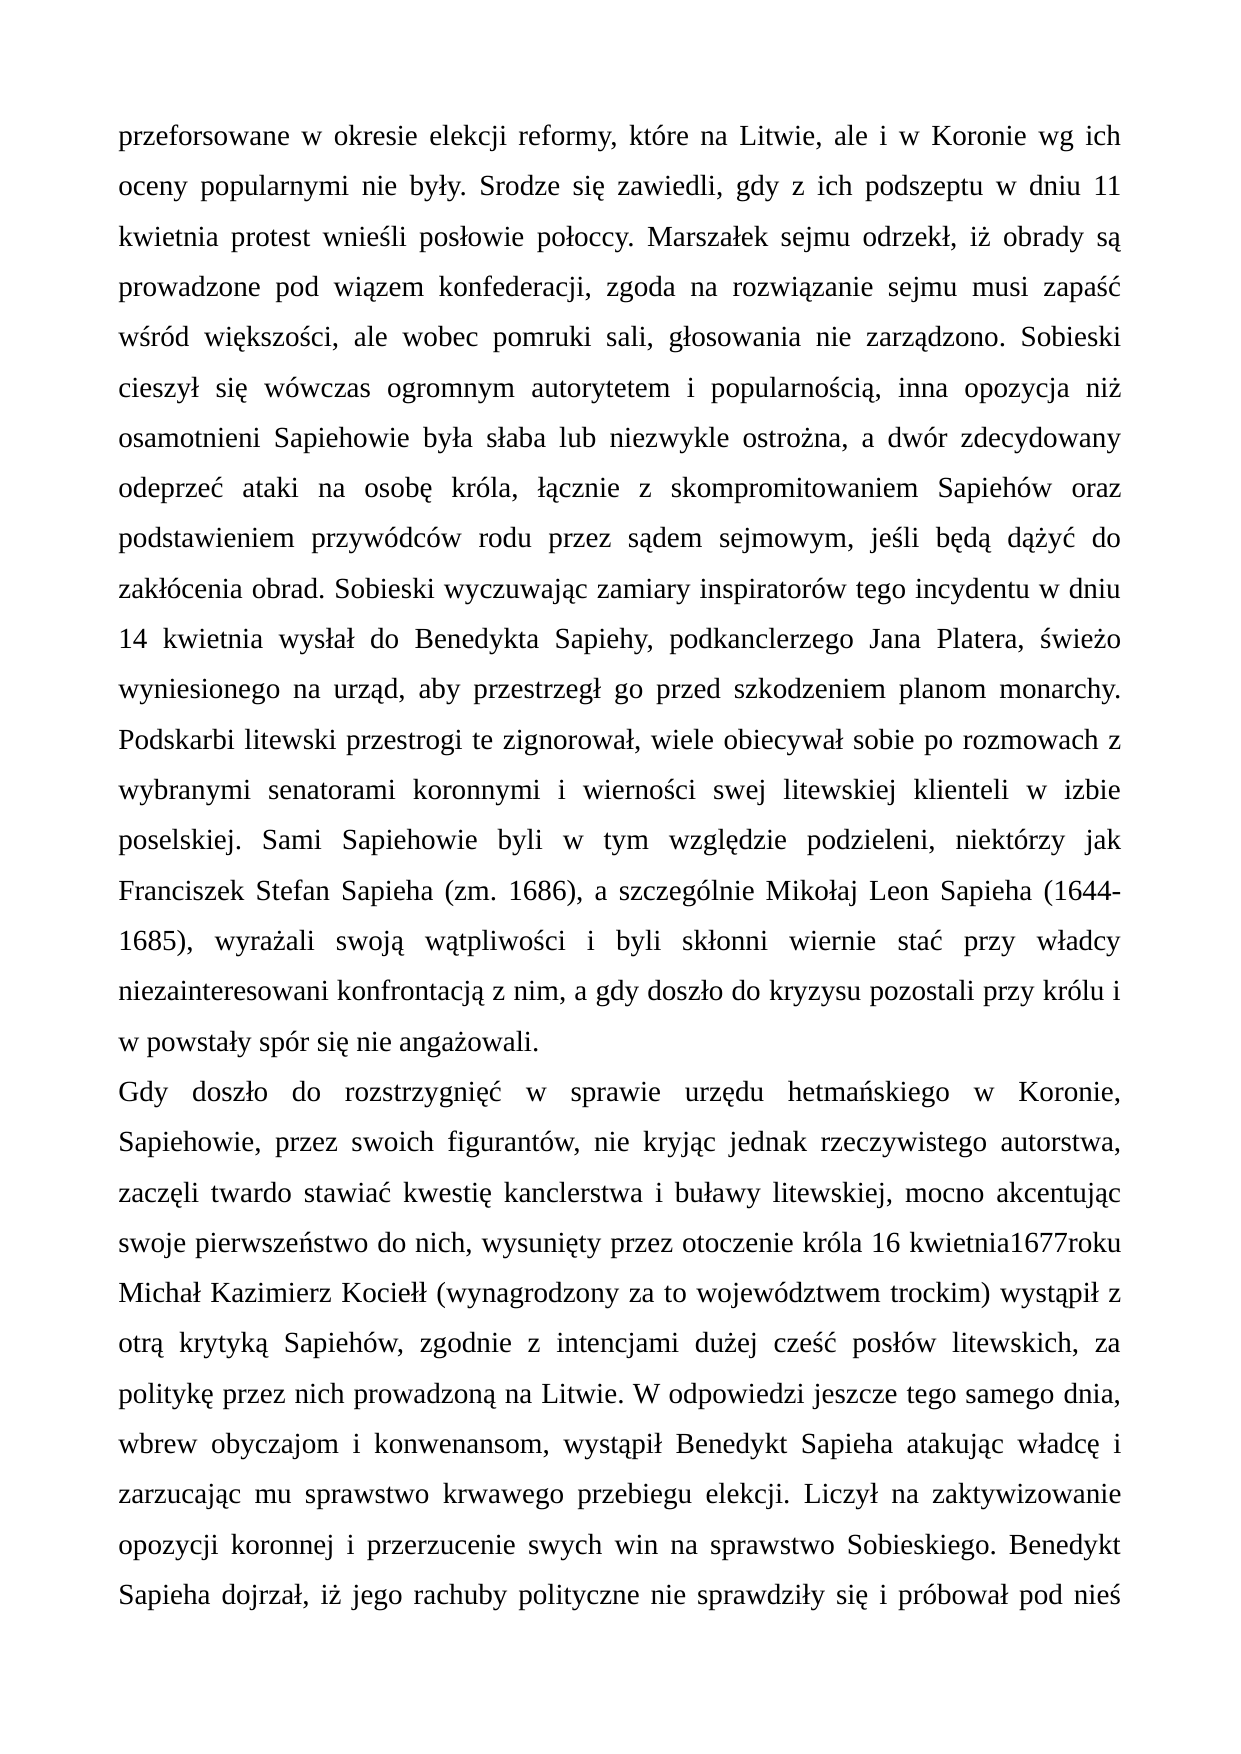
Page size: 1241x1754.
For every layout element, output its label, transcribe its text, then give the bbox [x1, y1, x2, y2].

text Gdy doszło do rozstrzygnięć w sprawie urzędu hetmańskiego w Koronie, Sapiehowie, przez swoich figurantów, nie kryjąc jednak rzeczywistego autorstwa, zaczęli twardo stawiać kwestię kanclerstwa i buławy litewskiej, mocno akcentując swoje pierwszeństwo do nich, wysunięty przez otoczenie króla 16 kwietnia1677roku Michał Kazimierz Kociełł (wynagrodzony za to województwem trockim) wystąpił z otrą krytyką Sapiehów, zgodnie z intencjami dużej cześć posłów litewskich, za politykę przez nich prowadzoną na Litwie. W odpowiedzi jeszcze tego samego dnia, wbrew obyczajom i konwenansom, wystąpił Benedykt Sapieha atakując władcę i zarzucając mu sprawstwo krwawego przebiegu elekcji. Liczył na zaktywizowanie opozycji koronnej i przerzucenie swych win na sprawstwo Sobieskiego. Benedykt Sapieha dojrzał, iż jego rachuby polityczne nie sprawdziły się i próbował pod nieś [118, 1074, 1122, 1611]
text przeforsowane w okresie elekcji reformy, które na Litwie, ale i w Koronie wg ich oceny popularnymi nie były. Srodze się zawiedli, gdy z ich podszeptu w dniu 11 kwietnia protest wnieśli posłowie połoccy. Marszałek sejmu odrzekł, iż obrady są prowadzone pod wiązem konfederacji, zgoda na rozwiązanie sejmu musi zapaść wśród większości, ale wobec pomruki sali, głosowania nie zarządzono. Sobieski cieszył się wówczas ogromnym autorytetem i popularnością, inna opozycja niż osamotnieni Sapiehowie była słaba lub niezwykle ostrożna, a dwór zdecydowany odeprzeć ataki na osobę króla, łącznie z skompromitowaniem Sapiehów oraz podstawieniem przywódców rodu przez sądem sejmowym, jeśli będą dążyć do zakłócenia obrad. Sobieski wyczuwając zamiary inspiratorów tego incydentu w dniu 14 kwietnia wysłał do Benedykta Sapiehy, podkanclerzego Jana Platera, świeżo wyniesionego na urząd, aby przestrzegł go przed szkodzeniem planom monarchy. Podskarbi litewski przestrogi te zignorował, wiele obiecywał sobie po rozmowach z wybranymi senatorami koronnymi i wierności swej litewskiej klienteli w izbie poselskiej. Sami Sapiehowie byli w tym względzie podzieleni, niektórzy jak Franciszek Stefan Sapieha (zm. 1686), a szczególnie Mikołaj Leon Sapieha (1644-1685), wyrażali swoją wątpliwości i byli skłonni wiernie stać przy władcy niezainteresowani konfrontacją z nim, a gdy doszło do kryzysu pozostali przy królu i w powstały spór się nie angażowali. [118, 118, 1122, 1057]
